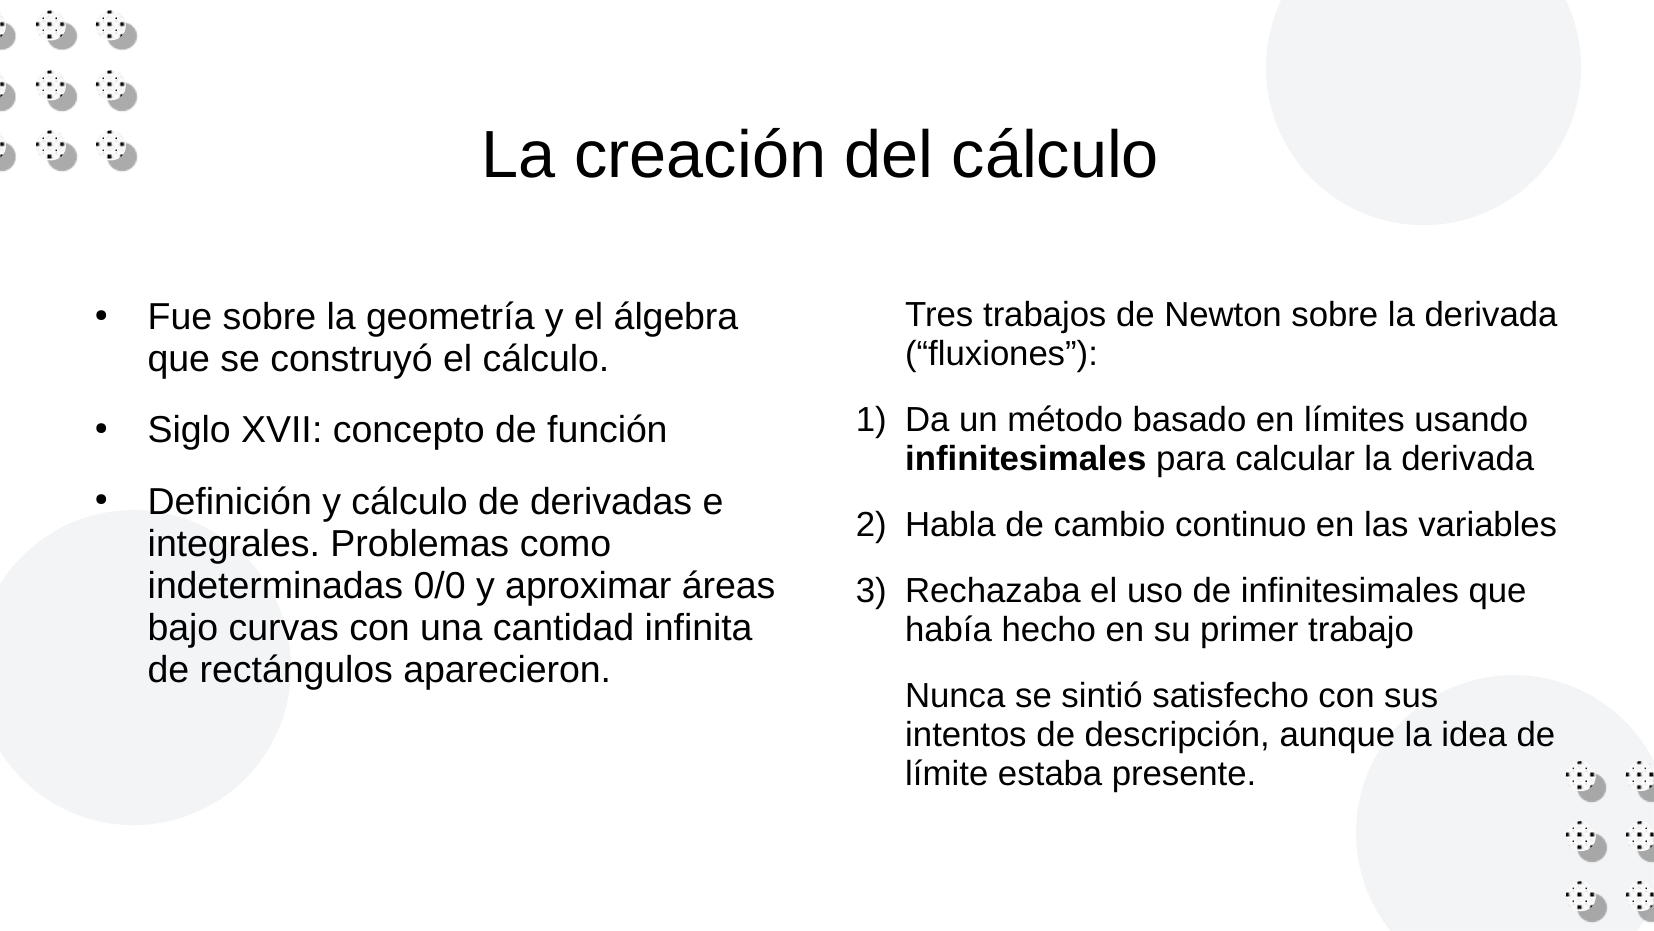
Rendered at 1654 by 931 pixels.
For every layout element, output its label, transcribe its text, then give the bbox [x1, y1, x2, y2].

list Tres trabajos de Newton sobre la derivada (“fluxiones”): Da un método basado en límites usando infinitesimales para calcular la derivada Habla de cambio continuo en las variables Rechazaba el uso de infinitesimales que había hecho en su primer trabajo Nunca se sintió satisfecho con sus intentos de descripción, aunque la idea de límite estaba presente. [839, 295, 1566, 835]
picture [1625, 821, 1654, 852]
picture [35, 70, 66, 101]
picture [1625, 881, 1654, 912]
picture [1566, 761, 1596, 792]
picture [35, 130, 67, 161]
picture [0, 13, 6, 38]
picture [1565, 821, 1596, 852]
title La creación del cálculo [76, 76, 1565, 233]
picture [95, 10, 126, 41]
list Fue sobre la geometría y el álgebra que se construyó el cálculo. Siglo XVII: concepto de función Definición y cálculo de derivadas e integrales. Problemas como indeterminadas 0/0 y aproximar áreas bajo curvas con una cantidad infinita de rectángulos aparecieron. [76, 295, 803, 835]
picture [99, 70, 123, 76]
picture [0, 73, 6, 98]
picture [1565, 881, 1596, 912]
picture [35, 10, 66, 41]
picture [1625, 761, 1654, 792]
picture [0, 133, 7, 158]
